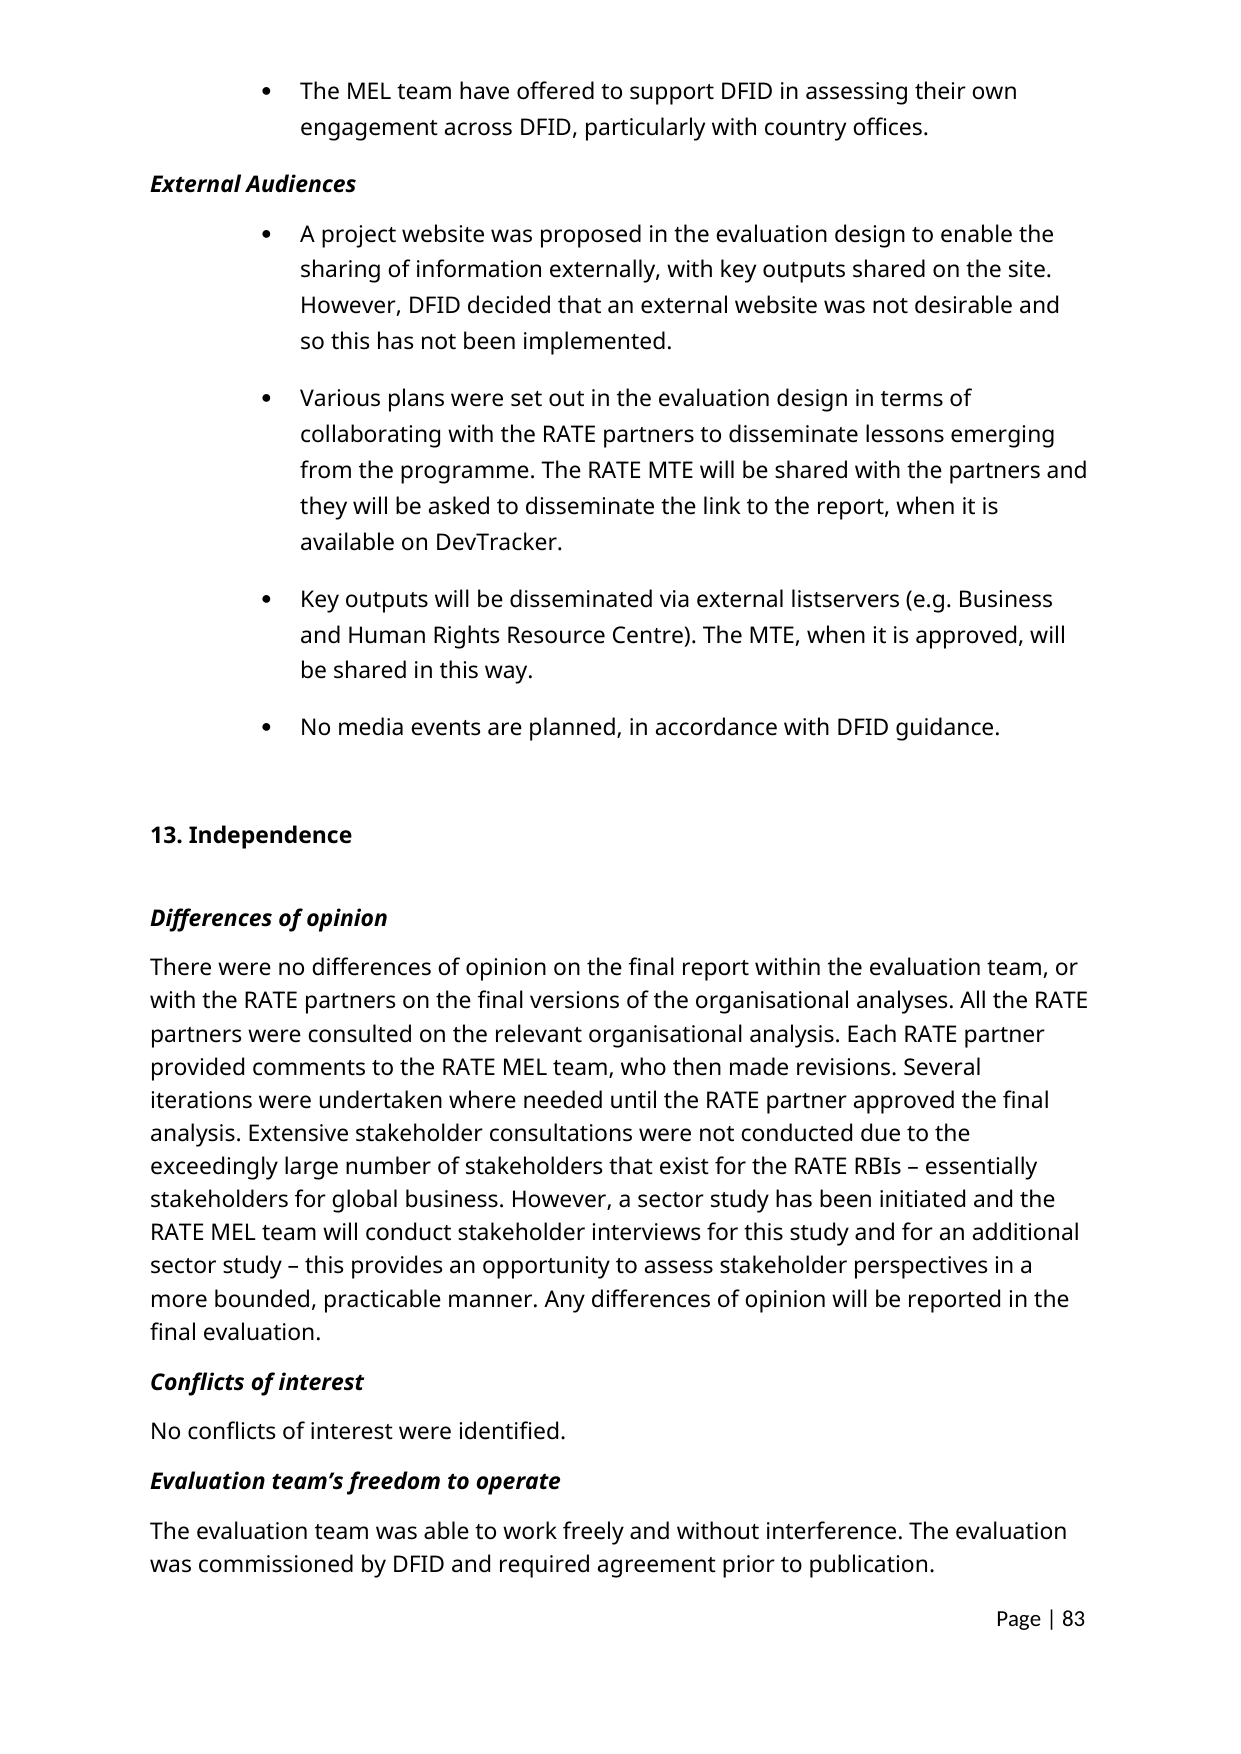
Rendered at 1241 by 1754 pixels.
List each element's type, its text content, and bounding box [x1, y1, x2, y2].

text External Audiences [150, 168, 1090, 199]
text Evaluation team’s freedom to operate [150, 1465, 1090, 1496]
text Conflicts of interest [150, 1365, 1090, 1397]
list A project website was proposed in the evaluation design to enable the sharing of information externally, with key outputs shared on the site. However, DFID decided that an external website was not desirable and so this has not been implemented. [262, 217, 1090, 357]
text No conflicts of interest were identified. [150, 1415, 1090, 1446]
list Various plans were set out in the evaluation design in terms of collaborating with the RATE partners to disseminate lessons emerging from the programme. The RATE MTE will be shared with the partners and they will be asked to disseminate the link to the report, when it is available on DevTracker. [262, 382, 1090, 557]
subtitle 13. Independence [150, 818, 1090, 850]
text Differences of opinion [150, 901, 1090, 933]
list The MEL team have offered to support DFID in assessing their own engagement across DFID, particularly with country offices. [262, 75, 1090, 142]
list No media events are planned, in accordance with DFID guidance. [262, 711, 1090, 742]
text There were no differences of opinion on the final report within the evaluation team, or with the RATE partners on the final versions of the organisational analyses. All the RATE partners were consulted on the relevant organisational analysis. Each RATE partner provided comments to the RATE MEL team, who then made revisions. Several iterations were undertaken where needed until the RATE partner approved the final analysis. Extensive stakeholder consultations were not conducted due to the exceedingly large number of stakeholders that exist for the RATE RBIs – essentially stakeholders for global business. However, a sector study has been initiated and the RATE MEL team will conduct stakeholder interviews for this study and for an additional sector study – this provides an opportunity to assess stakeholder perspectives in a more bounded, practicable manner. Any differences of opinion will be reported in the final evaluation. [150, 951, 1090, 1347]
text The evaluation team was able to work freely and without interference. The evaluation was commissioned by DFID and required agreement prior to publication. [150, 1515, 1090, 1579]
list Key outputs will be disseminated via external listservers (e.g. Business and Human Rights Resource Centre). The MTE, when it is approved, will be shared in this way. [262, 583, 1090, 686]
